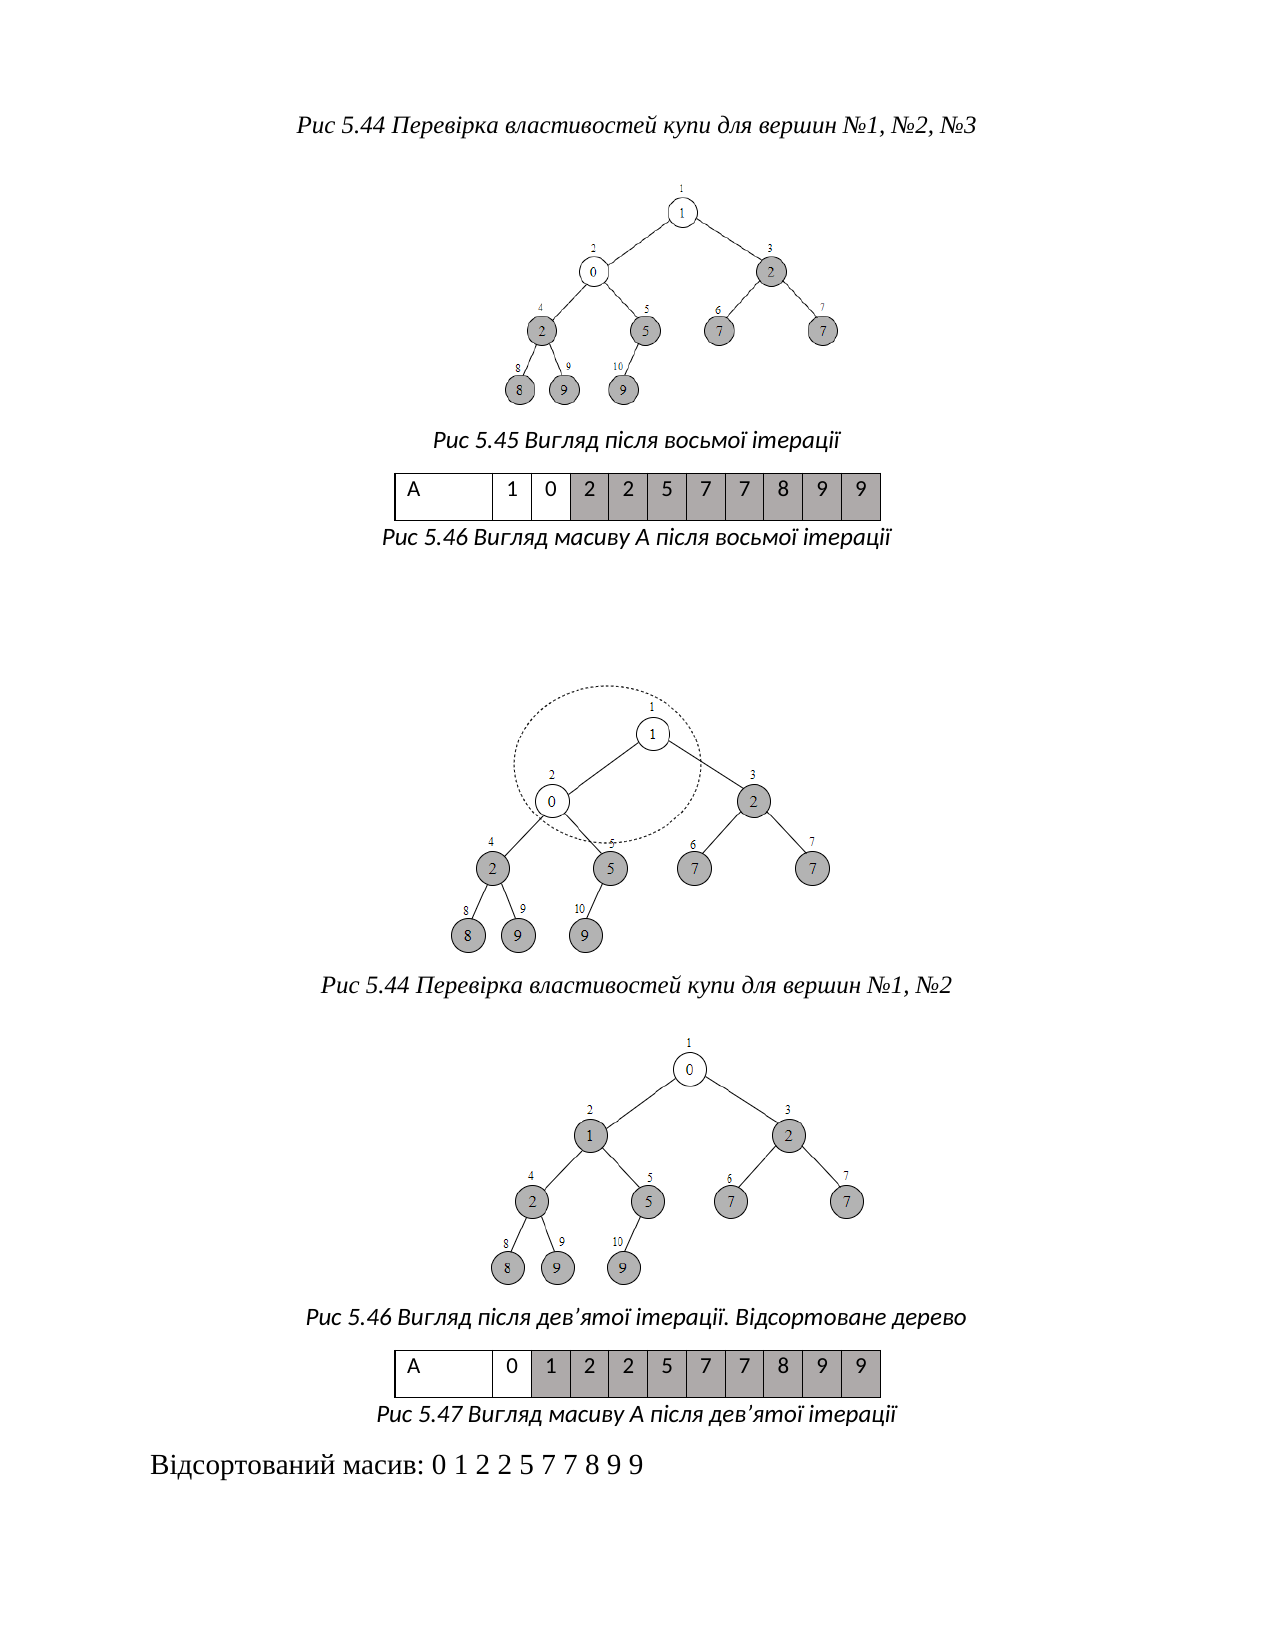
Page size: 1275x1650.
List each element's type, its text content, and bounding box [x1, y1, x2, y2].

text Рис 5.47 Вигляд масиву А після дев’ятої ітерації [150, 1398, 1125, 1429]
table_header 1 [532, 1351, 570, 1397]
table_header A [396, 474, 492, 520]
table_header 7 [726, 474, 763, 520]
table_header 8 [764, 1351, 802, 1397]
table_header 7 [726, 1351, 763, 1397]
text Рис 5.46 Вигляд масиву А після восьмої ітерації [150, 521, 1125, 552]
text Рис 5.45 Вигляд після восьмої ітерації [150, 157, 1125, 454]
table_header 9 [803, 474, 841, 520]
table_header 0 [532, 474, 570, 520]
table_header 2 [609, 474, 647, 520]
table_header 5 [648, 1351, 686, 1397]
text Рис 5.44 Перевірка властивостей купи для вершин №1, №2, №3 [150, 110, 1125, 139]
text Відсортований масив: 0 1 2 2 5 7 7 8 9 9 [150, 1447, 1125, 1481]
text Рис 5.46 Вигляд після дев’ятої ітерації. Відсортоване дерево [150, 1018, 1125, 1331]
table_header 8 [764, 474, 802, 520]
table_header 7 [687, 474, 725, 520]
table_header A [396, 1351, 492, 1397]
text Рис 5.44 Перевірка властивостей купи для вершин №1, №2 [150, 671, 1125, 999]
table_header 7 [687, 1351, 725, 1397]
table_header 9 [842, 474, 880, 520]
table_header 2 [571, 1351, 608, 1397]
table_header 9 [803, 1351, 841, 1397]
table_header 2 [571, 474, 608, 520]
table_header 5 [648, 474, 686, 520]
table_header 0 [493, 1351, 531, 1397]
table_header 9 [842, 1351, 880, 1397]
table_header 1 [493, 474, 531, 520]
table_header 2 [609, 1351, 647, 1397]
